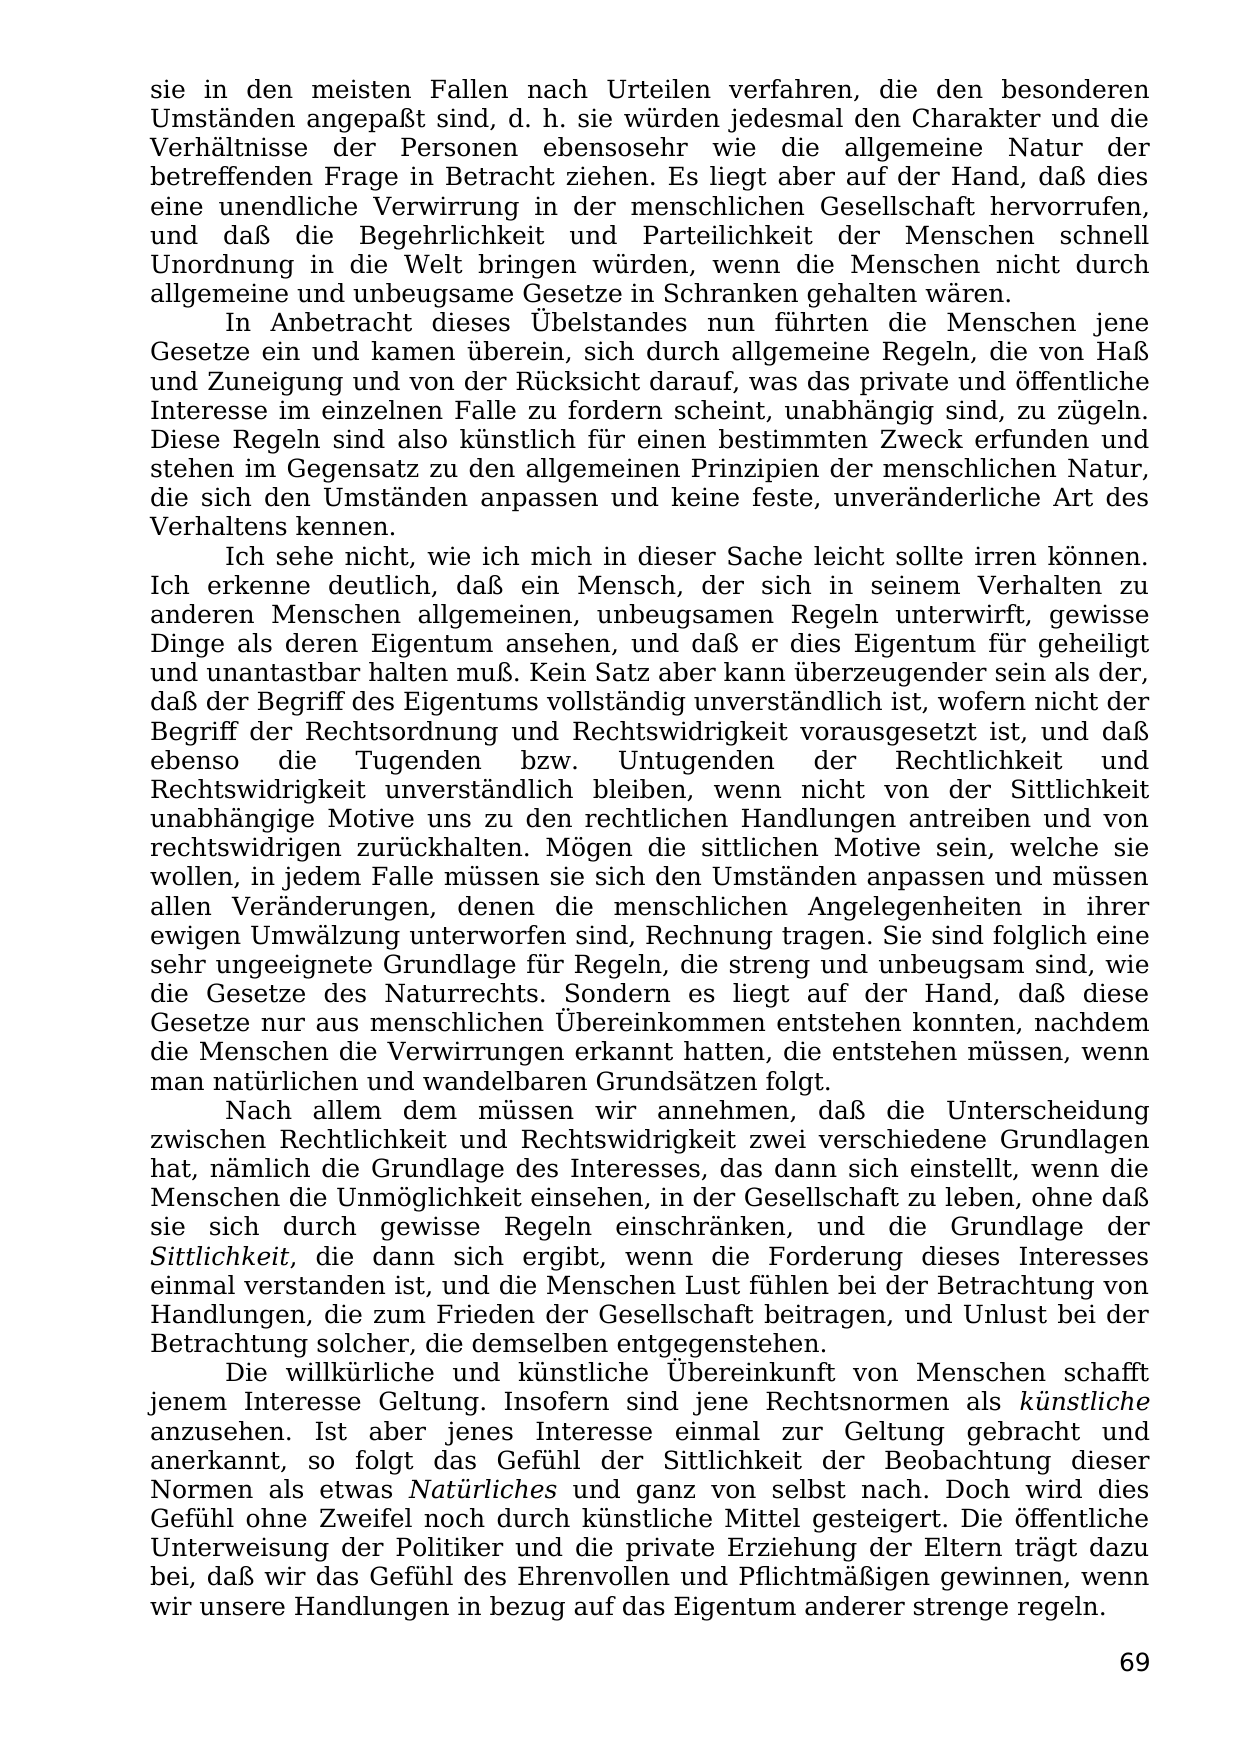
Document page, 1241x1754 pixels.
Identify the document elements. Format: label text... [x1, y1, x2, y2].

text Die willkürliche und künstliche Übereinkunft von Menschen schafft jenem Interesse Geltung. Insofern sind jene Rechtsnormen als künstliche anzusehen. Ist aber jenes Interesse einmal zur Geltung gebracht und anerkannt, so folgt das Gefühl der Sittlichkeit der Beobachtung dieser Normen als etwas Natürliches und ganz von selbst nach. Doch wird dies Gefühl ohne Zweifel noch durch künstliche Mittel gesteigert. Die öffentliche Unterweisung der Politiker und die private Erziehung der Eltern trägt dazu bei, daß wir das Gefühl des Ehrenvollen und Pflichtmäßigen gewinnen, wenn wir unsere Handlungen in bezug auf das Eigentum anderer strenge regeln. [150, 1358, 1151, 1621]
text Nach allem dem müssen wir annehmen, daß die Unterscheidung zwischen Rechtlichkeit und Rechtswidrigkeit zwei verschiedene Grundlagen hat, nämlich die Grundlage des Interesses, das dann sich einstellt, wenn die Menschen die Unmöglichkeit einsehen, in der Gesellschaft zu leben, ohne daß sie sich durch gewisse Regeln einschränken, und die Grundlage der Sittlichkeit, die dann sich ergibt, wenn die Forderung dieses Interesses einmal verstanden ist, und die Menschen Lust fühlen bei der Betrachtung von Handlungen, die zum Frieden der Gesellschaft beitragen, und Unlust bei der Betrachtung solcher, die demselben entgegenstehen. [150, 1096, 1151, 1358]
text sie in den meisten Fallen nach Urteilen verfahren, die den besonderen Umständen angepaßt sind, d. h. sie würden jedesmal den Charakter und die Verhältnisse der Personen ebensosehr wie die allgemeine Natur der betreffenden Frage in Betracht ziehen. Es liegt aber auf der Hand, daß dies eine unendliche Verwirrung in der menschlichen Gesellschaft hervorrufen, und daß die Begehrlichkeit und Parteilichkeit der Menschen schnell Unordnung in die Welt bringen würden, wenn die Menschen nicht durch allgemeine und unbeugsame Gesetze in Schranken gehalten wären. [150, 75, 1151, 308]
text Ich sehe nicht, wie ich mich in dieser Sache leicht sollte irren können. Ich erkenne deutlich, daß ein Mensch, der sich in seinem Verhalten zu anderen Menschen allgemeinen, unbeugsamen Regeln unterwirft, gewisse Dinge als deren Eigentum ansehen, und daß er dies Eigentum für geheiligt und unantastbar halten muß. Kein Satz aber kann überzeugender sein als der, daß der Begriff des Eigentums vollständig unverständlich ist, wofern nicht der Begriff der Rechtsordnung und Rechtswidrigkeit vorausgesetzt ist, und daß ebenso die Tugenden bzw. Untugenden der Rechtlichkeit und Rechtswidrigkeit unverständlich bleiben, wenn nicht von der Sittlichkeit unabhängige Motive uns zu den rechtlichen Handlungen antreiben und von rechtswidrigen zurückhalten. Mögen die sittlichen Motive sein, welche sie wollen, in jedem Falle müssen sie sich den Umständen anpassen und müssen allen Veränderungen, denen die menschlichen Angelegenheiten in ihrer ewigen Umwälzung unterworfen sind, Rechnung tragen. Sie sind folglich eine sehr ungeeignete Grundlage für Regeln, die streng und unbeugsam sind, wie die Gesetze des Naturrechts. Sondern es liegt auf der Hand, daß diese Gesetze nur aus menschlichen Übereinkommen entstehen konnten, nachdem die Menschen die Verwirrungen erkannt hatten, die entstehen müssen, wenn man natürlichen und wandelbaren Grundsätzen folgt. [150, 542, 1151, 1096]
text In Anbetracht dieses Übelstandes nun führten die Menschen jene Gesetze ein und kamen überein, sich durch allgemeine Regeln, die von Haß und Zuneigung und von der Rücksicht darauf, was das private und öffentliche Interesse im einzelnen Falle zu fordern scheint, unabhängig sind, zu zügeln. Diese Regeln sind also künstlich für einen bestimmten Zweck erfunden und stehen im Gegensatz zu den allgemeinen Prinzipien der menschlichen Natur, die sich den Umständen anpassen und keine feste, unveränderliche Art des Verhaltens kennen. [150, 308, 1151, 542]
